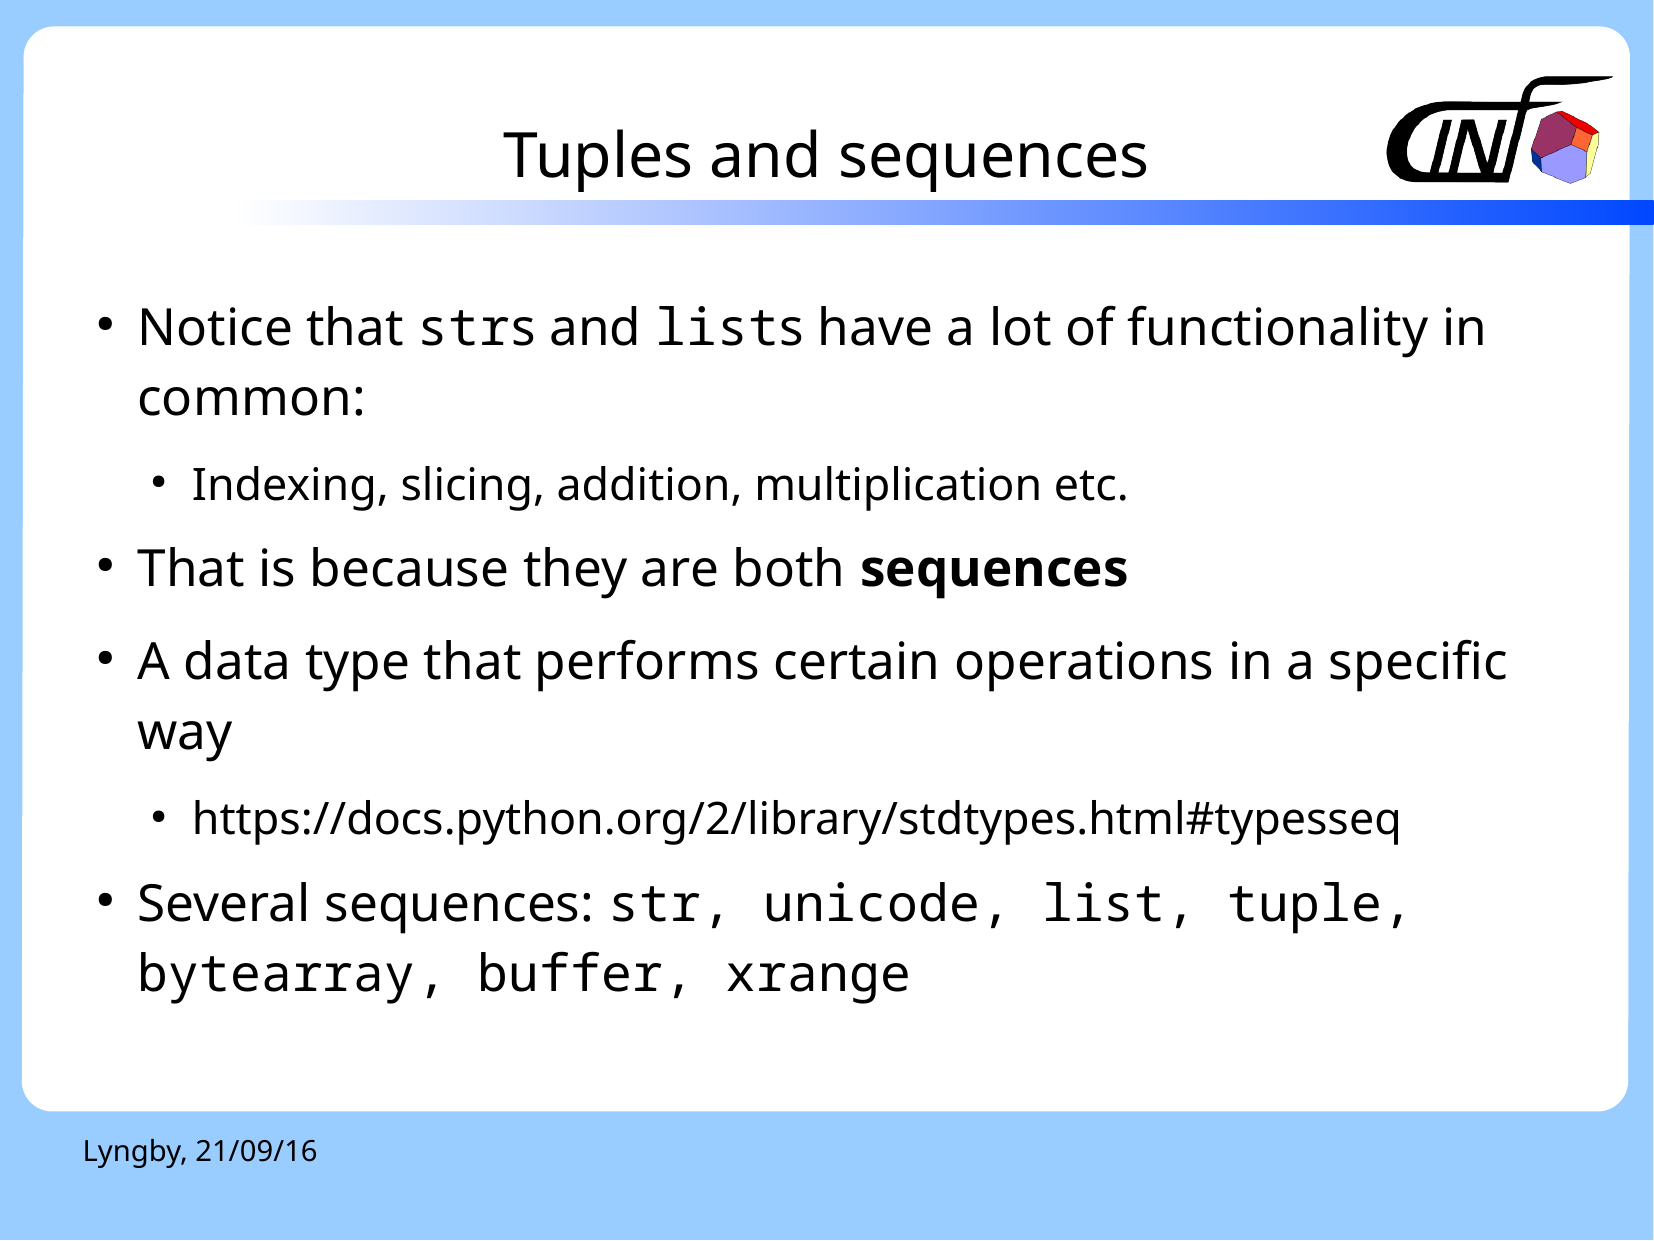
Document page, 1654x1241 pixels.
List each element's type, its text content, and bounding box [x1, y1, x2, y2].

title Tuples and sequences [82, 49, 1571, 257]
list Notice that strs and lists have a lot of functionality in common: Indexing, slicing, addition, multiplication etc. That is because they are both sequences A data type that performs certain operations in a specific way https://docs.python.org/2/library/stdtypes.html#typesseq Several sequences: str, unicode, list, tuple, bytearray, buffer, xrange [82, 290, 1571, 1010]
picture [1571, 76, 1613, 184]
